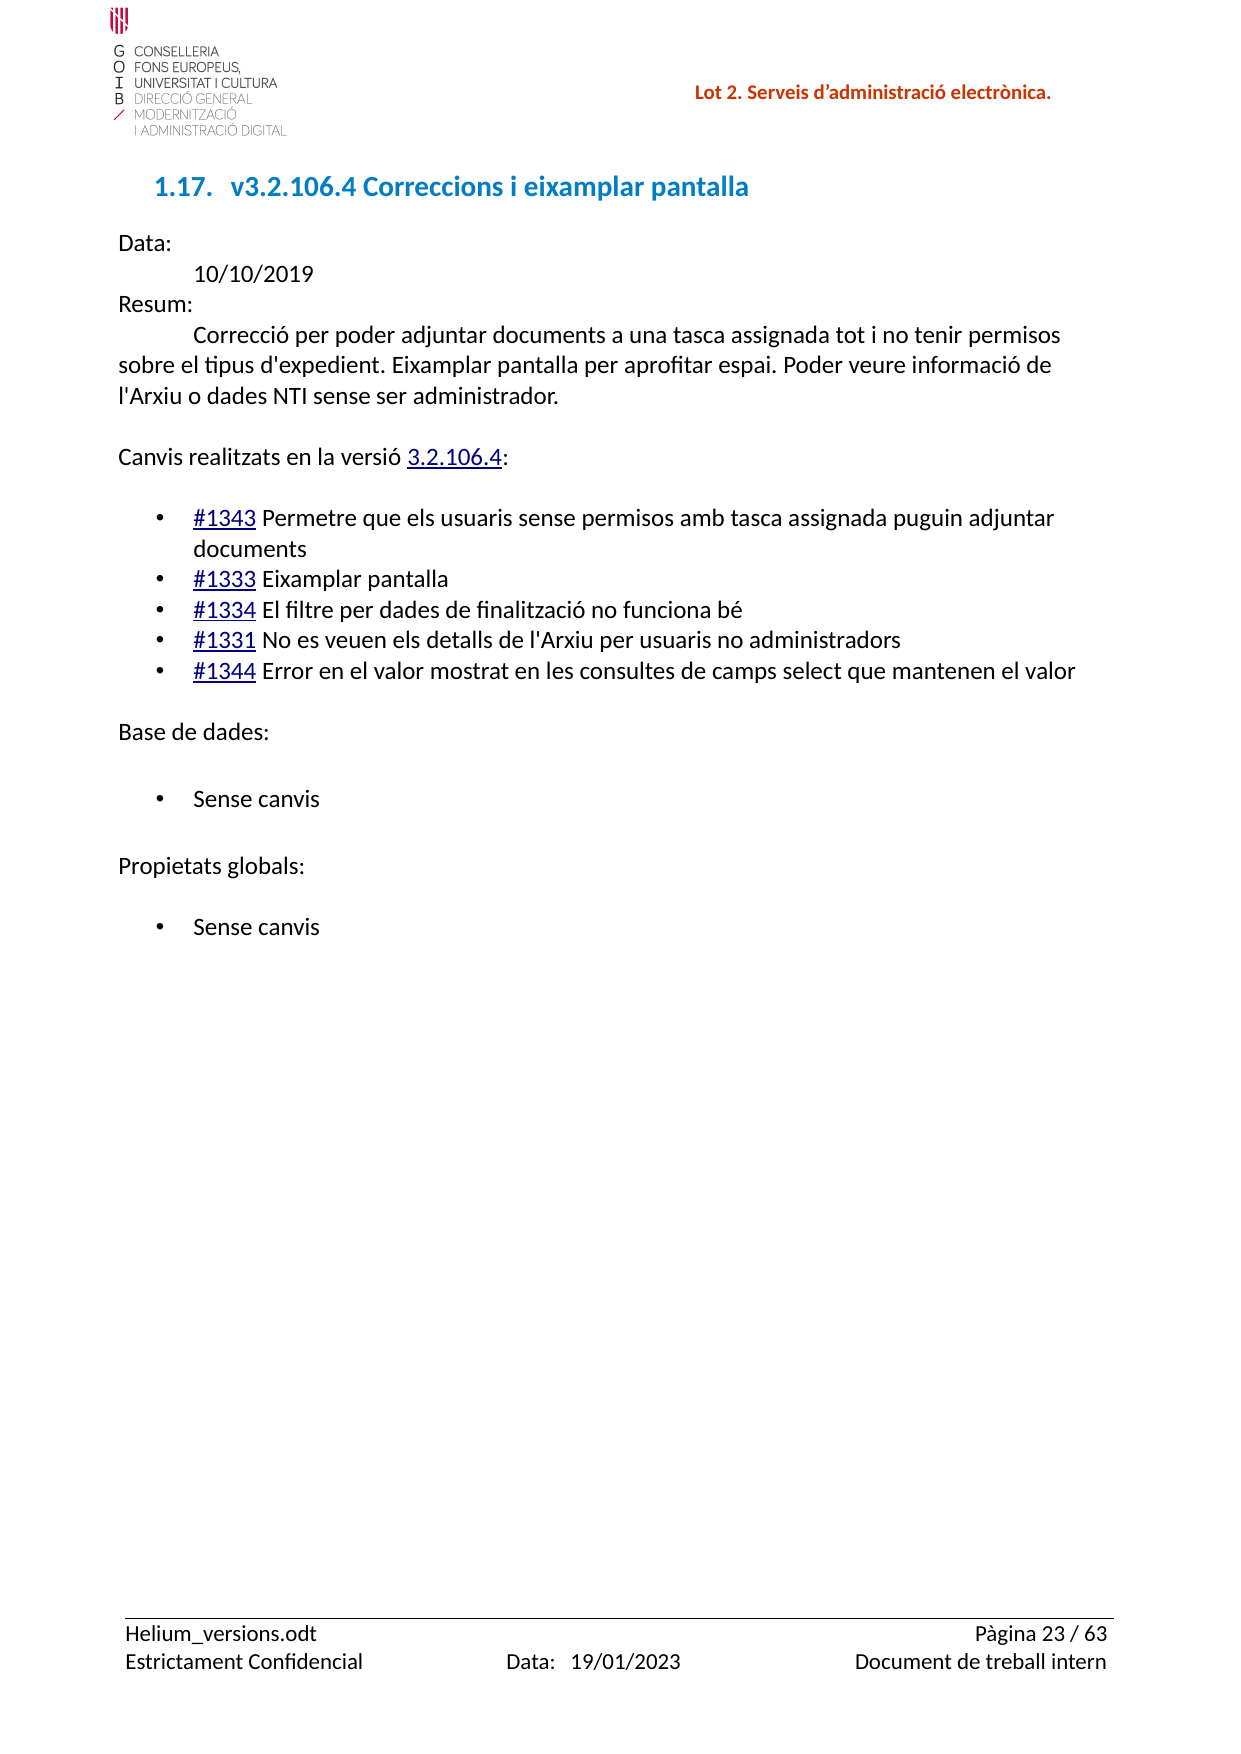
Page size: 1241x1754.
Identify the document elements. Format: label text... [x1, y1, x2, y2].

picture [100, 0, 297, 144]
text Resum: [118, 289, 1122, 319]
list #1331 No es veuen els detalls de l'Arxiu per usuaris no administradors [156, 624, 1122, 655]
list #1344 Error en el valor mostrat en les consultes de camps select que mantenen el valor [156, 655, 1122, 685]
list #1334 El filtre per dades de finalització no funciona bé [156, 594, 1122, 624]
text Propietats globals: [118, 850, 1122, 880]
text Canvis realitzats en la versió 3.2.106.4: [118, 441, 1122, 472]
text Base de dades: [118, 716, 1122, 746]
text 10/10/2019 [118, 258, 1122, 289]
subtitle v3.2.106.4 Correccions i eixamplar pantalla [153, 168, 1122, 204]
text Data: [118, 228, 1122, 258]
list Sense canvis [156, 911, 1122, 941]
text Correcció per poder adjuntar documents a una tasca assignada tot i no tenir permisos sobre el tipus d'expedient. Eixamplar pantalla per aprofitar espai. Poder veure informació de l'Arxiu o dades NTI sense ser administrador. [118, 319, 1122, 411]
list Sense canvis [156, 783, 1122, 813]
list #1343 Permetre que els usuaris sense permisos amb tasca assignada puguin adjuntar documents [156, 502, 1122, 563]
list #1333 Eixamplar pantalla [156, 563, 1122, 594]
